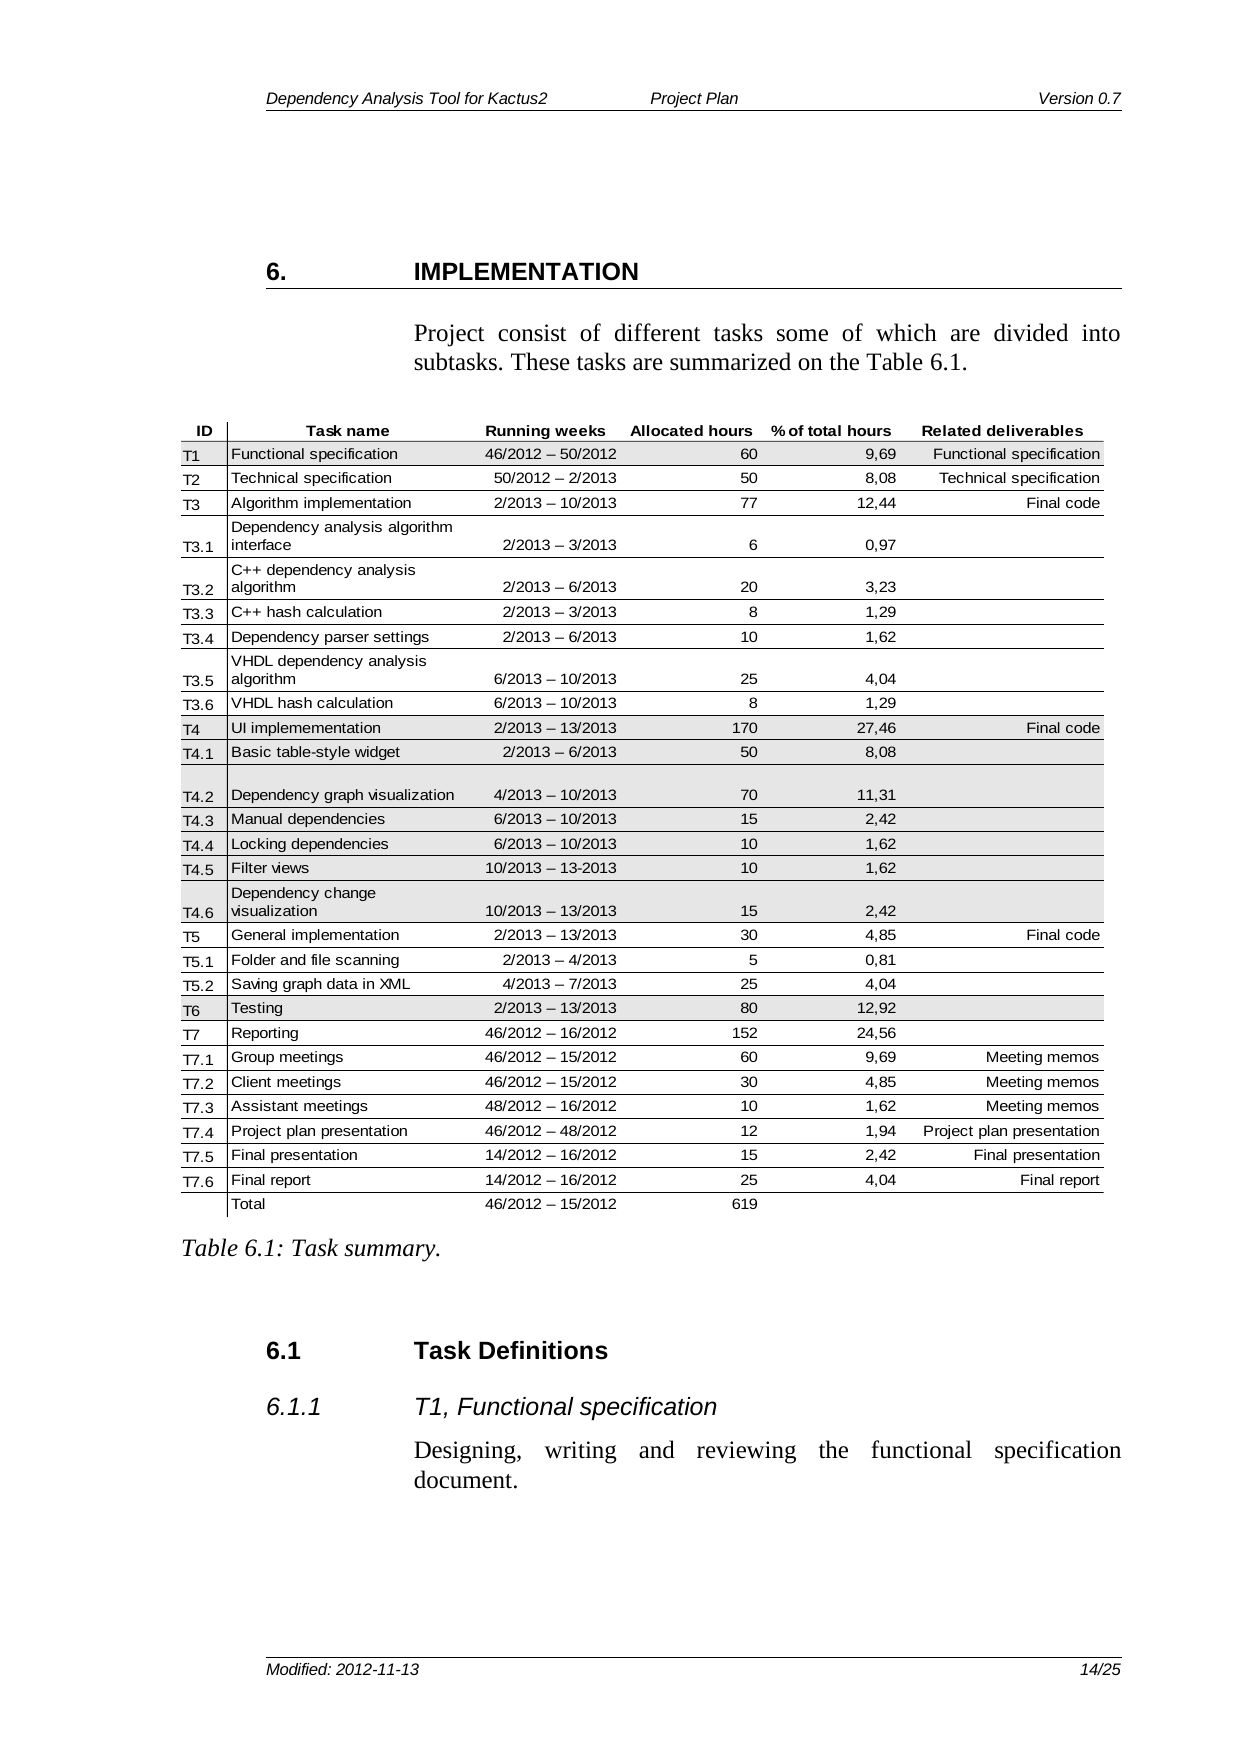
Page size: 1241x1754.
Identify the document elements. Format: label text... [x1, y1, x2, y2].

text Table 6.1: Task summary. [181, 422, 1111, 1262]
subtitle Implementation [266, 257, 1122, 288]
subtitle Task Definitions [181, 426, 1122, 1365]
subtitle [181, 410, 1111, 422]
text Project consist of different tasks some of which are divided into subtasks. These tasks are summarized on the Table 6.1. [413, 318, 1122, 376]
subtitle T1, Functional specification [266, 1392, 1122, 1421]
text Designing, writing and reviewing the functional specification document. [413, 1435, 1122, 1493]
